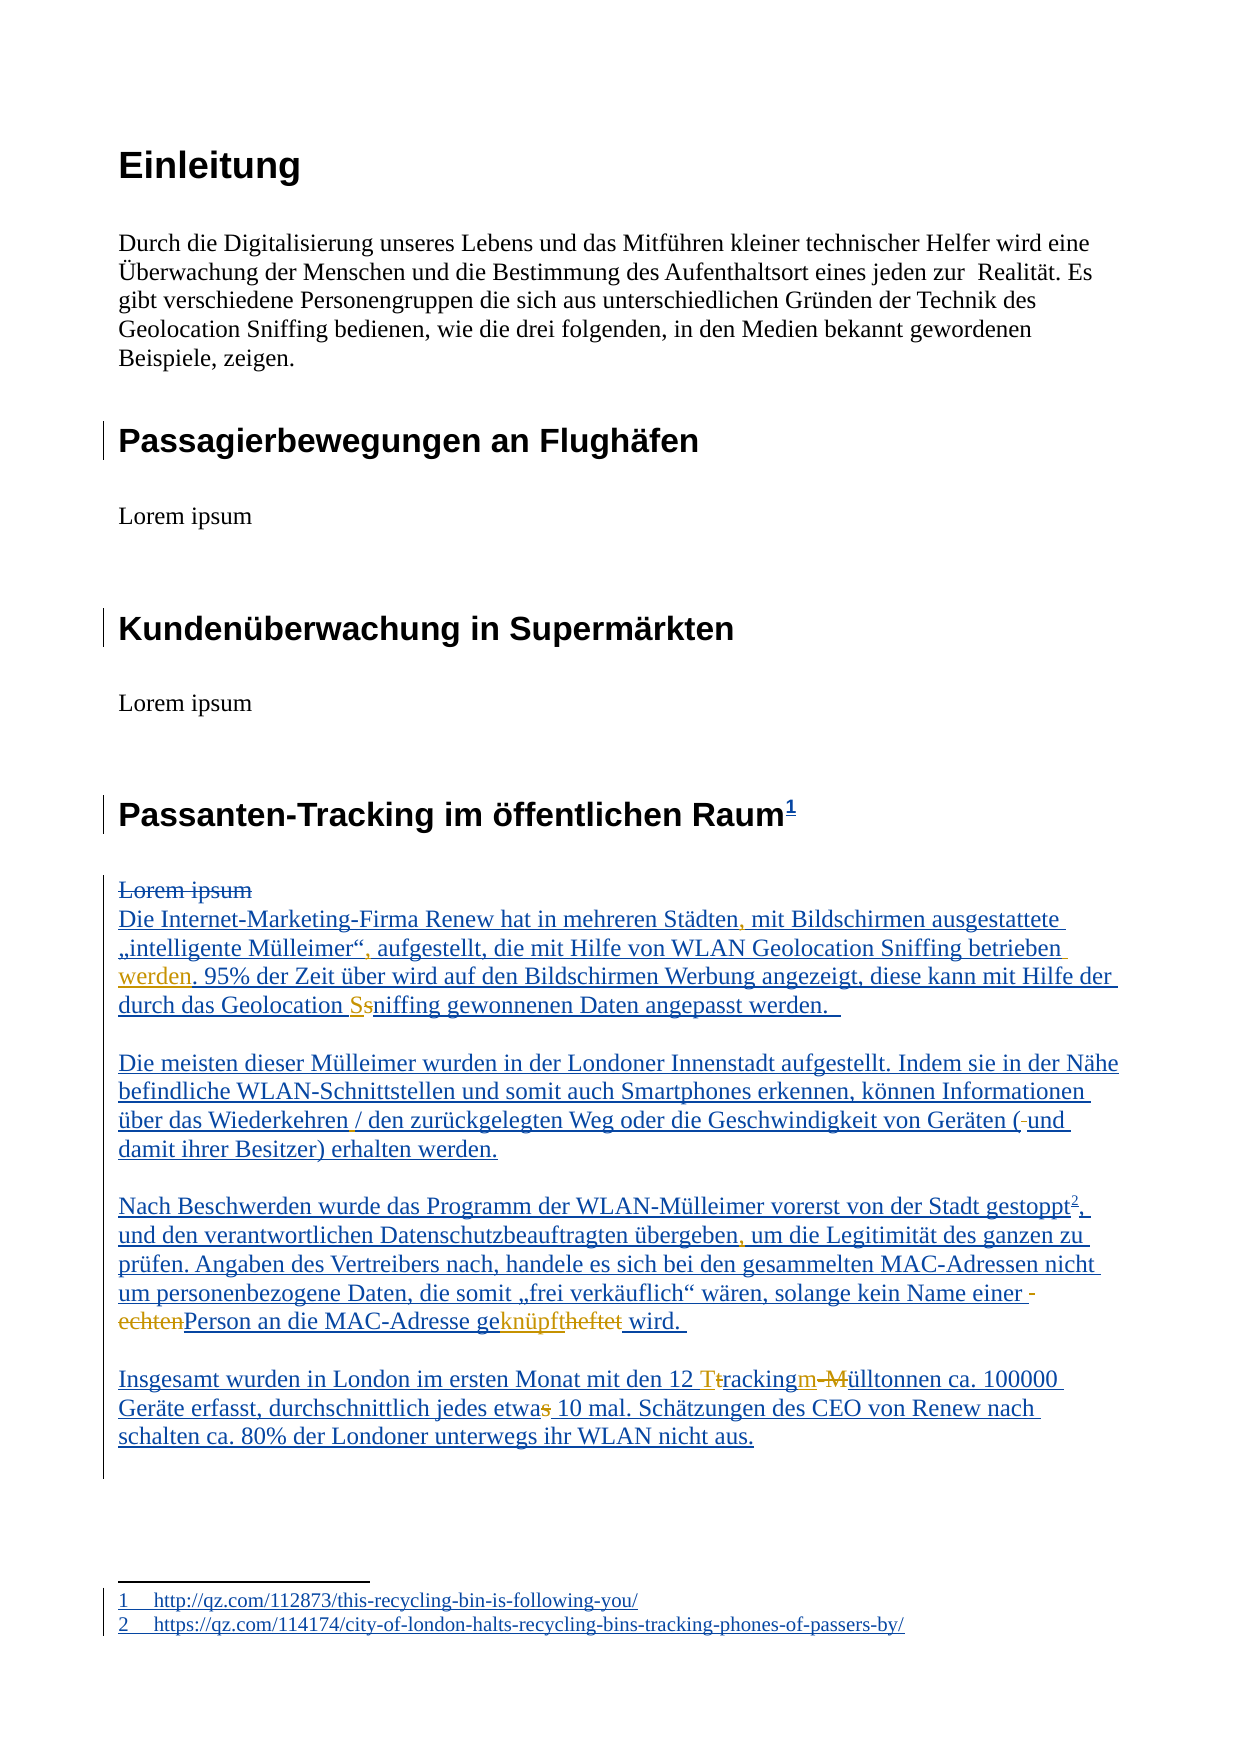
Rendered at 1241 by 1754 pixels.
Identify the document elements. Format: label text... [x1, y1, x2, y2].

subtitle Kundenüberwachung in Supermärkten [118, 608, 1122, 647]
text https://qz.com/114174/city-of-london-halts-recycling-bins-tracking-phones-of-passers-by/ [118, 1612, 1122, 1636]
text Durch die Digitalisierung unseres Lebens und das Mitführen kleiner technischer Helfer wird eine Überwachung der Menschen und die Bestimmung des Aufenthaltsort eines jeden zur Realität. Es gibt verschiedene Personengruppen die sich aus unterschiedlichen Gründen der Technik des Geolocation Sniffing bedienen, wie die drei folgenden, in den Medien bekannt gewordenen Beispiele, zeigen. [118, 228, 1122, 372]
text Lorem ipsum [118, 501, 1122, 530]
text Insgesamt wurden in London im ersten Monat mit den 12 Trackingmülltonnen ca. 100000 Geräte erfasst, durchschnittlich jedes etwa 10 mal. Schätzungen des CEO von Renew nach schalten ca. 80% der Londoner unterwegs ihr WLAN nicht aus. [118, 1364, 1122, 1450]
text http://qz.com/112873/this-recycling-bin-is-following-you/ [118, 1588, 1122, 1612]
subtitle Passanten-Tracking im öffentlichen Raum [118, 795, 1122, 834]
text Die Internet-Marketing-Firma Renew hat in mehreren Städten, mit Bildschirmen ausgestattete „intelligente Mülleimer“, aufgestellt, die mit Hilfe von WLAN Geolocation Sniffing betrieben werden. 95% der Zeit über wird auf den Bildschirmen Werbung angezeigt, diese kann mit Hilfe der durch das Geolocation Sniffing gewonnenen Daten angepasst werden. [118, 904, 1122, 1019]
text Lorem ipsum [118, 688, 1122, 717]
subtitle Einleitung [118, 143, 1122, 187]
text Die meisten dieser Mülleimer wurden in der Londoner Innenstadt aufgestellt. Indem sie in der Nähe befindliche WLAN-Schnittstellen und somit auch Smartphones erkennen, können Informationen über das Wiederkehren / den zurückgelegten Weg oder die Geschwindigkeit von Geräten (und damit ihrer Besitzer) erhalten werden. [118, 1048, 1122, 1163]
subtitle Passagierbewegungen an Flughäfen [118, 421, 1122, 460]
text Nach Beschwerden wurde das Programm der WLAN-Mülleimer vorerst von der Stadt gestoppt, und den verantwortlichen Datenschutzbeauftragten übergeben, um die Legitimität des ganzen zu prüfen. Angaben des Vertreibers nach, handele es sich bei den gesammelten MAC-Adressen nicht um personenbezogene Daten, die somit „frei verkäuflich“ wären, solange kein Name einer Person an die MAC-Adresse geknüpft wird. [118, 1191, 1122, 1335]
